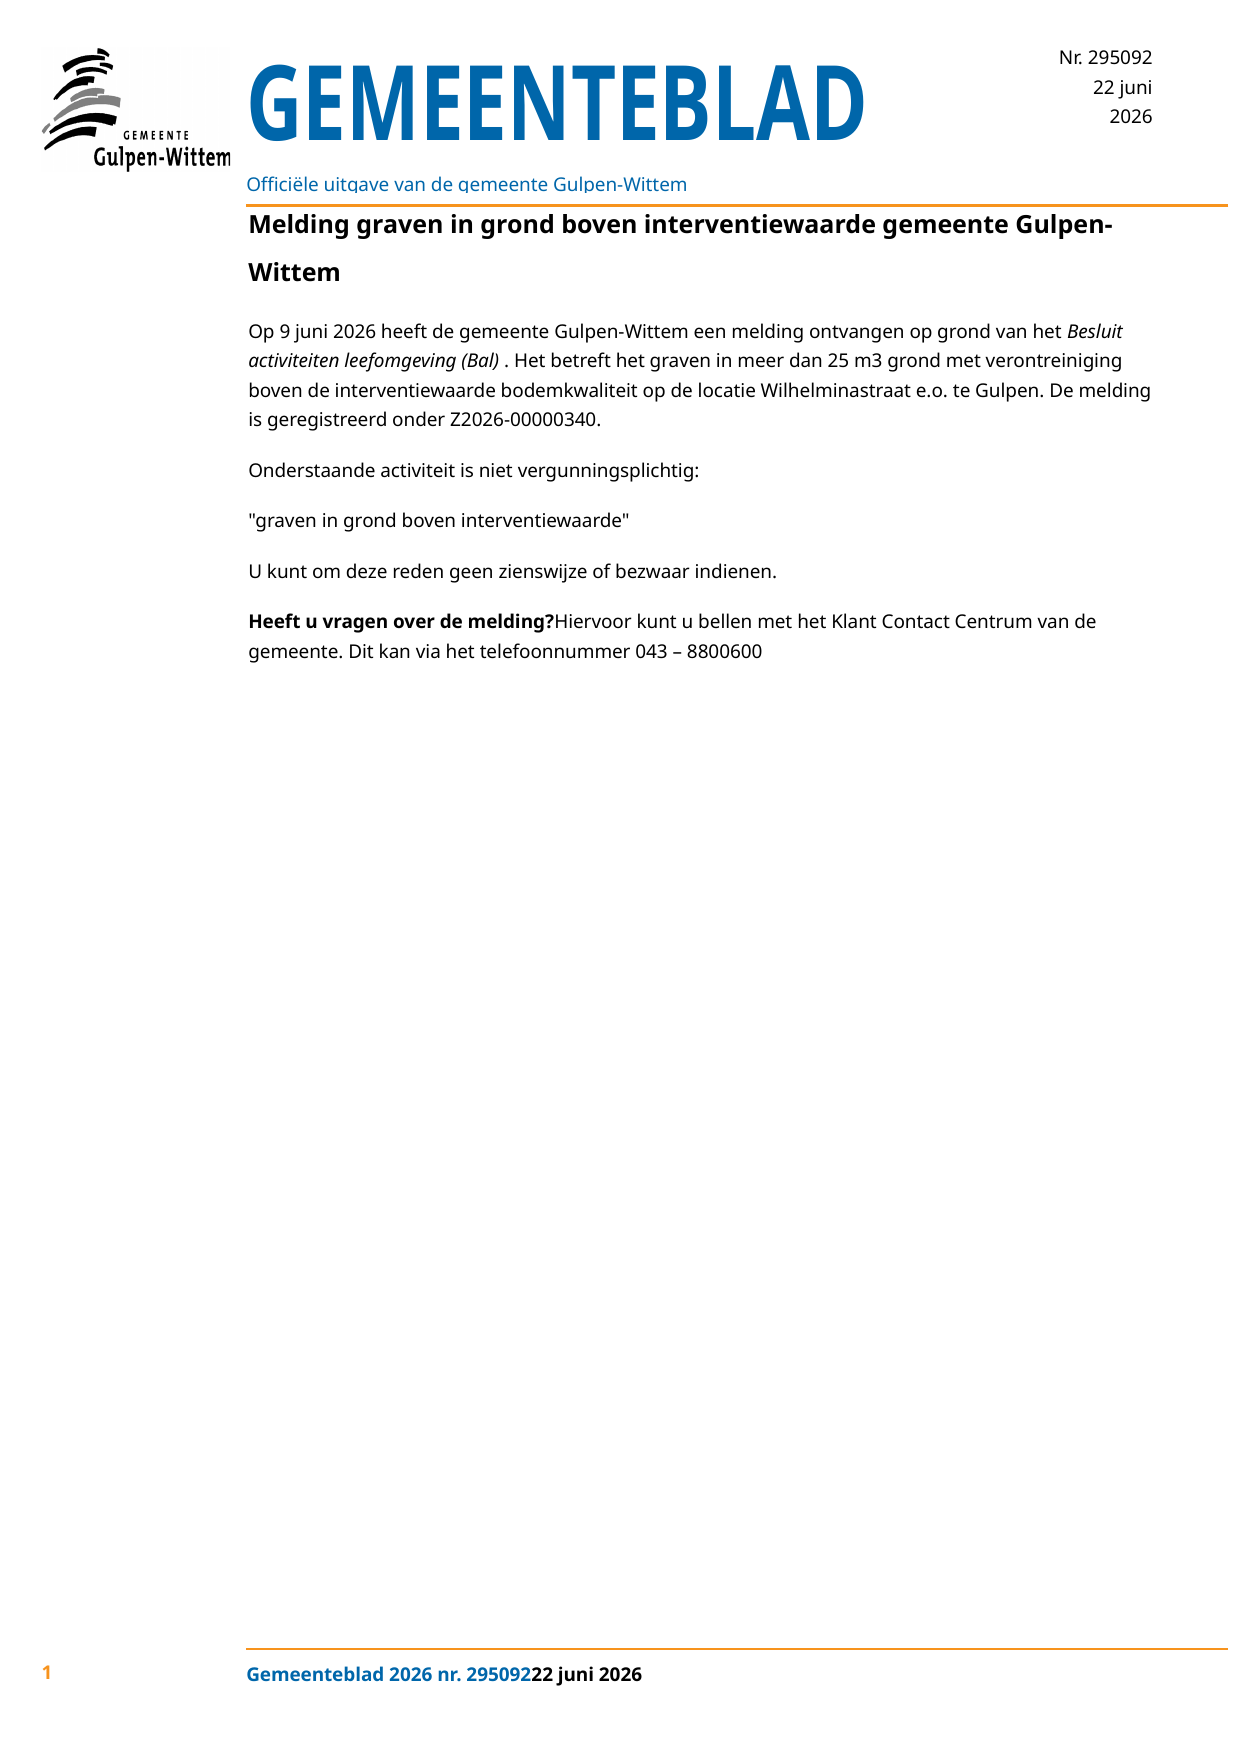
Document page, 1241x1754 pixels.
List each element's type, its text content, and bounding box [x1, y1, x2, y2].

text Onderstaande activiteit is niet vergunningsplichtig: [248, 457, 1152, 483]
text Heeft u vragen over de melding?Hiervoor kunt u bellen met het Klant Contact Centrum van de gemeente. Dit kan via het telefoonnummer 043 – 8800600 [248, 608, 1152, 664]
picture [41, 47, 231, 172]
text U kunt om deze reden geen zienswijze of bezwaar indienen. [248, 558, 1152, 584]
text Op 9 juni 2026 heeft de gemeente Gulpen-Wittem een melding ontvangen op grond van het Besluit activiteiten leefomgeving (Bal) . Het betreft het graven in meer dan 25 m3 grond met verontreiniging boven de interventiewaarde bodemkwaliteit op de locatie Wilhelminastraat e.o. te Gulpen. De melding is geregistreerd onder Z2026-00000340. [248, 318, 1152, 432]
text Melding graven in grond boven interventiewaarde gemeente Gulpen-Wittem [248, 207, 1152, 288]
text "graven in grond boven interventiewaarde" [248, 507, 1152, 533]
